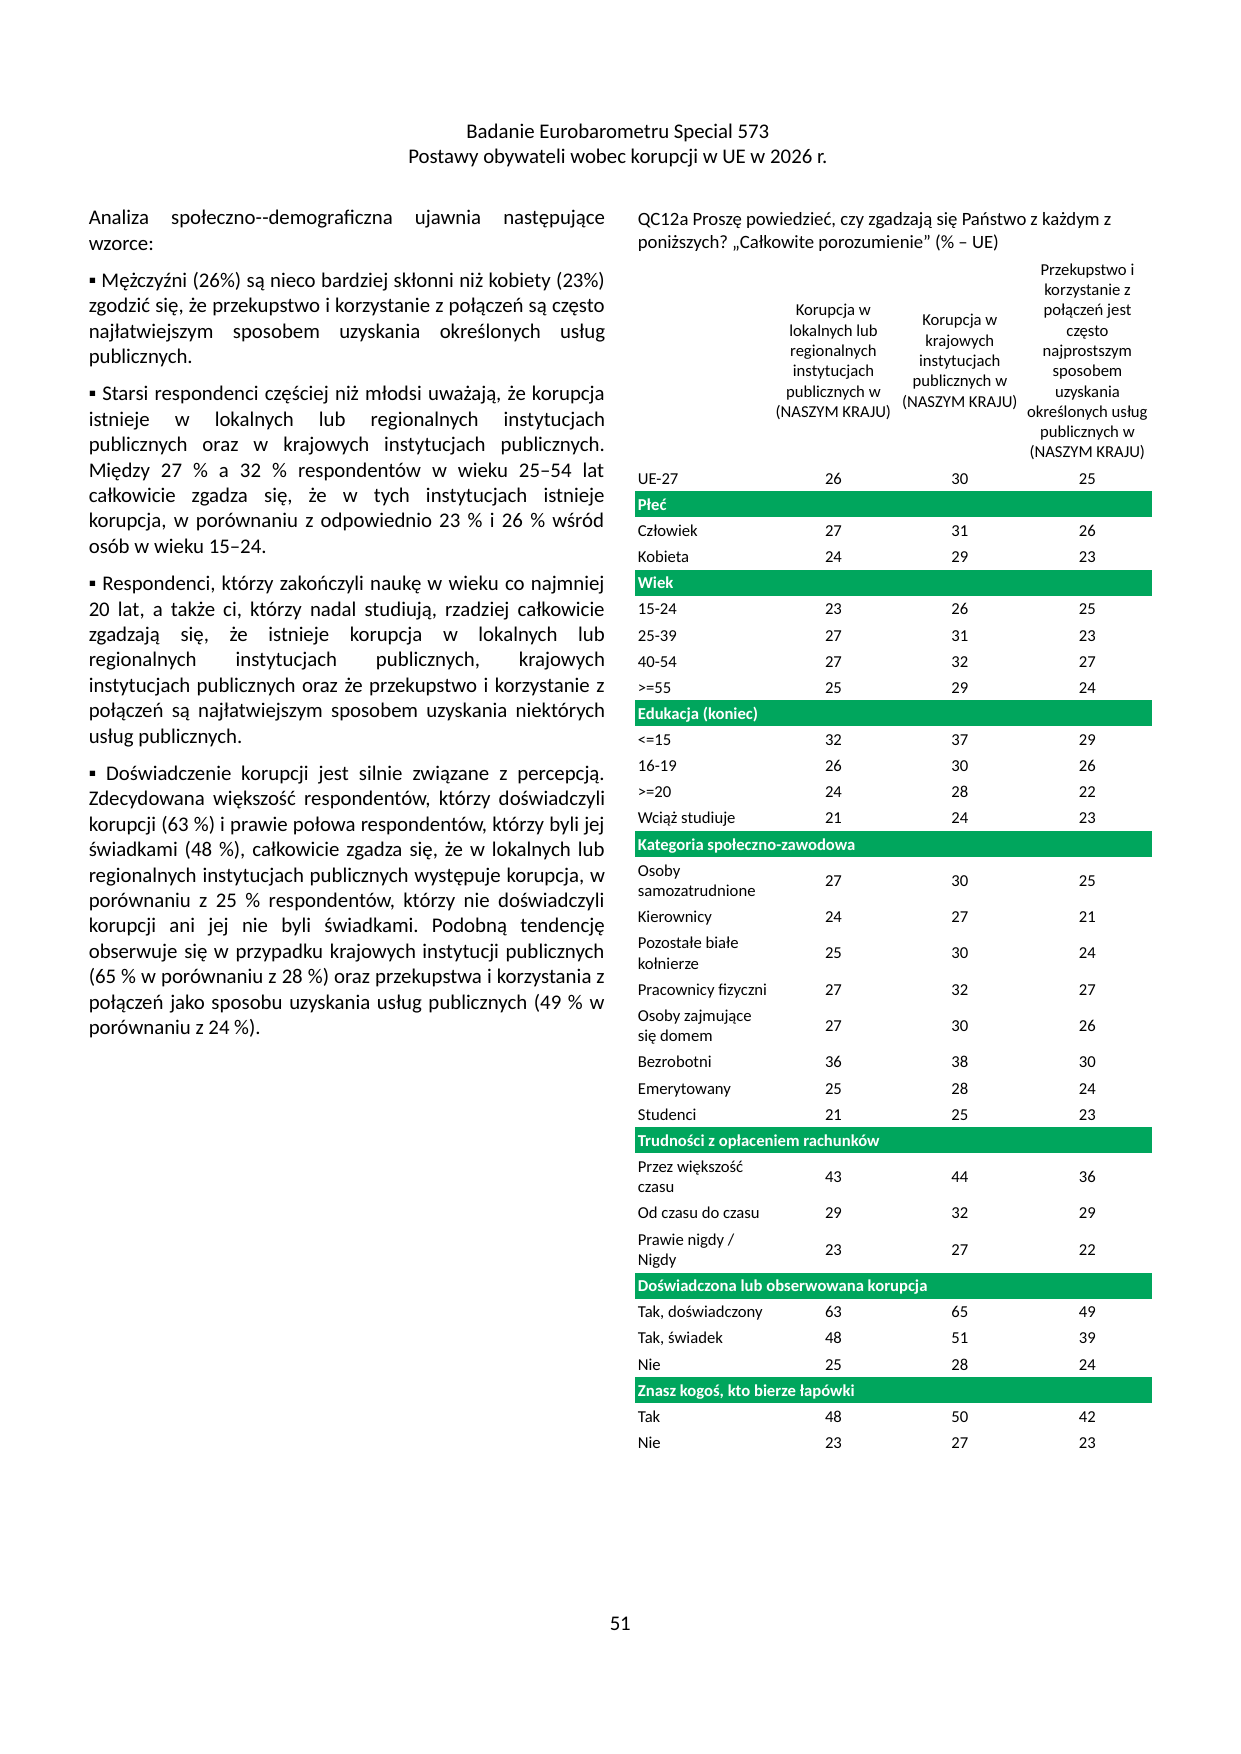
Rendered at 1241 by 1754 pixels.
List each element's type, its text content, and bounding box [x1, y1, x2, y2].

table_cell 51 [896, 1325, 1023, 1351]
table_header QC12a Proszę powiedzieć, czy zgadzają się Państwo z każdym z poniższych? „Całkowite porozumienie” (% – UE) [635, 204, 1152, 256]
table_cell UE-27 [635, 465, 770, 491]
table_cell Kierownicy [635, 904, 770, 930]
table_cell 28 [896, 779, 1023, 805]
table_cell 30 [896, 1003, 1023, 1049]
table_cell 26 [770, 753, 896, 779]
table_cell 29 [770, 1200, 896, 1226]
table_cell 21 [1023, 904, 1152, 930]
table_cell 24 [1023, 1075, 1152, 1101]
table_cell 30 [1023, 1049, 1152, 1075]
table_cell Studenci [635, 1101, 770, 1127]
table_cell 43 [770, 1154, 896, 1200]
table_cell 32 [896, 976, 1023, 1002]
table_cell 27 [770, 622, 896, 648]
table_cell 24 [770, 779, 896, 805]
table_cell Wiek [635, 570, 1152, 596]
table_cell Korupcja w krajowych instytucjach publicznych w (NASZYM KRAJU) [896, 256, 1023, 465]
table_cell Płeć [635, 491, 1152, 517]
table_cell 27 [896, 904, 1023, 930]
table_cell 25 [1023, 596, 1152, 622]
table_cell 27 [770, 648, 896, 674]
text ▪ Mężczyźni (26%) są nieco bardziej skłonni niż kobiety (23%) zgodzić się, że przekupstwo i korzystanie z połączeń są często najłatwiejszym sposobem uzyskania określonych usług publicznych. [88, 267, 605, 369]
table_cell Przez większość czasu [635, 1154, 770, 1200]
table_cell 50 [896, 1403, 1023, 1429]
table_cell >=20 [635, 779, 770, 805]
table_cell 27 [770, 1003, 896, 1049]
table_cell 23 [770, 1429, 896, 1456]
table_cell 25-39 [635, 622, 770, 648]
text ▪ Doświadczenie korupcji jest silnie związane z percepcją. Zdecydowana większość respondentów, którzy doświadczyli korupcji (63 %) i prawie połowa respondentów, którzy byli jej świadkami (48 %), całkowicie zgadza się, że w lokalnych lub regionalnych instytucjach publicznych występuje korupcja, w porównaniu z 25 % respondentów, którzy nie doświadczyli korupcji ani jej nie byli świadkami. Podobną tendencję obserwuje się w przypadku krajowych instytucji publicznych (65 % w porównaniu z 28 %) oraz przekupstwa i korzystania z połączeń jako sposobu uzyskania usług publicznych (49 % w porównaniu z 24 %). [88, 760, 605, 1040]
table_cell 16-19 [635, 753, 770, 779]
table_cell Trudności z opłaceniem rachunków [635, 1127, 1152, 1153]
table_cell 28 [896, 1075, 1023, 1101]
table_cell Kategoria społeczno-zawodowa [635, 831, 1152, 857]
text Analiza społeczno-‑demograficzna ujawnia następujące wzorce: [88, 204, 605, 255]
table_cell 25 [1023, 465, 1152, 491]
table_cell 25 [770, 1351, 896, 1377]
table_cell 38 [896, 1049, 1023, 1075]
table_cell 27 [1023, 648, 1152, 674]
table_cell 49 [1023, 1299, 1152, 1325]
table_cell 27 [896, 1429, 1023, 1456]
table_cell 23 [1023, 1101, 1152, 1127]
table_cell Bezrobotni [635, 1049, 770, 1075]
table_cell 32 [896, 648, 1023, 674]
table_cell 25 [896, 1101, 1023, 1127]
table_cell 44 [896, 1154, 1023, 1200]
table_cell 26 [1023, 1003, 1152, 1049]
table_cell 27 [896, 1226, 1023, 1272]
table_cell 40-54 [635, 648, 770, 674]
table_cell Nie [635, 1429, 770, 1456]
table_cell 31 [896, 517, 1023, 543]
table_cell [635, 256, 770, 465]
table_cell 25 [770, 674, 896, 700]
table_cell <=15 [635, 726, 770, 753]
table_cell 27 [1023, 976, 1152, 1002]
table_cell 29 [1023, 1200, 1152, 1226]
table_cell 24 [896, 805, 1023, 831]
text ▪ Starsi respondenci częściej niż młodsi uważają, że korupcja istnieje w lokalnych lub regionalnych instytucjach publicznych oraz w krajowych instytucjach publicznych. Między 27 % a 32 % respondentów w wieku 25–54 lat całkowicie zgadza się, że w tych instytucjach istnieje korupcja, w porównaniu z odpowiednio 23 % i 26 % wśród osób w wieku 15–24. [88, 381, 605, 558]
table_cell 29 [896, 544, 1023, 569]
table_cell 30 [896, 930, 1023, 976]
table_cell 29 [896, 674, 1023, 700]
table_cell 23 [1023, 805, 1152, 831]
table_cell Pozostałe białe kołnierze [635, 930, 770, 976]
table_cell Tak [635, 1403, 770, 1429]
table_cell 25 [770, 930, 896, 976]
table_cell Znasz kogoś, kto bierze łapówki [635, 1377, 1152, 1403]
table_cell 32 [896, 1200, 1023, 1226]
table_cell 29 [1023, 726, 1152, 753]
table_cell 27 [770, 976, 896, 1002]
table_cell 39 [1023, 1325, 1152, 1351]
table_cell 23 [1023, 622, 1152, 648]
table_cell 30 [896, 465, 1023, 491]
table_cell 23 [770, 1226, 896, 1272]
table_cell 22 [1023, 779, 1152, 805]
table_cell Kobieta [635, 544, 770, 569]
table_cell 32 [770, 726, 896, 753]
table_cell 28 [896, 1351, 1023, 1377]
table_cell 22 [1023, 1226, 1152, 1272]
table_cell 30 [896, 857, 1023, 904]
table_cell 24 [770, 904, 896, 930]
table_cell 31 [896, 622, 1023, 648]
table_cell 21 [770, 1101, 896, 1127]
table_cell Wciąż studiuje [635, 805, 770, 831]
table_cell 25 [770, 1075, 896, 1101]
table_cell 23 [770, 596, 896, 622]
table_cell 65 [896, 1299, 1023, 1325]
table_cell 26 [896, 596, 1023, 622]
table_cell Osoby samozatrudnione [635, 857, 770, 904]
table_cell Edukacja (koniec) [635, 700, 1152, 726]
table_cell Prawie nigdy / Nigdy [635, 1226, 770, 1272]
table_cell 26 [1023, 753, 1152, 779]
table_cell Przekupstwo i korzystanie z połączeń jest często najprostszym sposobem uzyskania określonych usług publicznych w (NASZYM KRAJU) [1023, 256, 1152, 465]
table_cell Tak, świadek [635, 1325, 770, 1351]
table_cell 21 [770, 805, 896, 831]
table_cell Od czasu do czasu [635, 1200, 770, 1226]
table_cell 24 [1023, 1351, 1152, 1377]
table_cell Doświadczona lub obserwowana korupcja [635, 1273, 1152, 1299]
table_cell 24 [770, 544, 896, 569]
table_cell 15-24 [635, 596, 770, 622]
table_cell 42 [1023, 1403, 1152, 1429]
table_cell 37 [896, 726, 1023, 753]
table_cell Człowiek [635, 517, 770, 543]
table_cell 48 [770, 1403, 896, 1429]
table_cell 63 [770, 1299, 896, 1325]
table_cell 26 [770, 465, 896, 491]
table_cell 36 [1023, 1154, 1152, 1200]
table_cell >=55 [635, 674, 770, 700]
table_cell 25 [1023, 857, 1152, 904]
table_cell 24 [1023, 674, 1152, 700]
table_cell Nie [635, 1351, 770, 1377]
table_cell 27 [770, 857, 896, 904]
table_cell 23 [1023, 544, 1152, 569]
table_cell 23 [1023, 1429, 1152, 1456]
table_cell Pracownicy fizyczni [635, 976, 770, 1002]
table_cell 36 [770, 1049, 896, 1075]
table_cell 30 [896, 753, 1023, 779]
table_cell Korupcja w lokalnych lub regionalnych instytucjach publicznych w (NASZYM KRAJU) [770, 256, 896, 465]
table_cell 26 [1023, 517, 1152, 543]
table_cell 27 [770, 517, 896, 543]
table_cell Tak, doświadczony [635, 1299, 770, 1325]
table_cell 48 [770, 1325, 896, 1351]
text ▪ Respondenci, którzy zakończyli naukę w wieku co najmniej 20 lat, a także ci, którzy nadal studiują, rzadziej całkowicie zgadzają się, że istnieje korupcja w lokalnych lub regionalnych instytucjach publicznych, krajowych instytucjach publicznych oraz że przekupstwo i korzystanie z połączeń są najłatwiejszym sposobem uzyskania niektórych usług publicznych. [88, 570, 605, 748]
table_cell 24 [1023, 930, 1152, 976]
table_cell Osoby zajmujące się domem [635, 1003, 770, 1049]
table_cell Emerytowany [635, 1075, 770, 1101]
